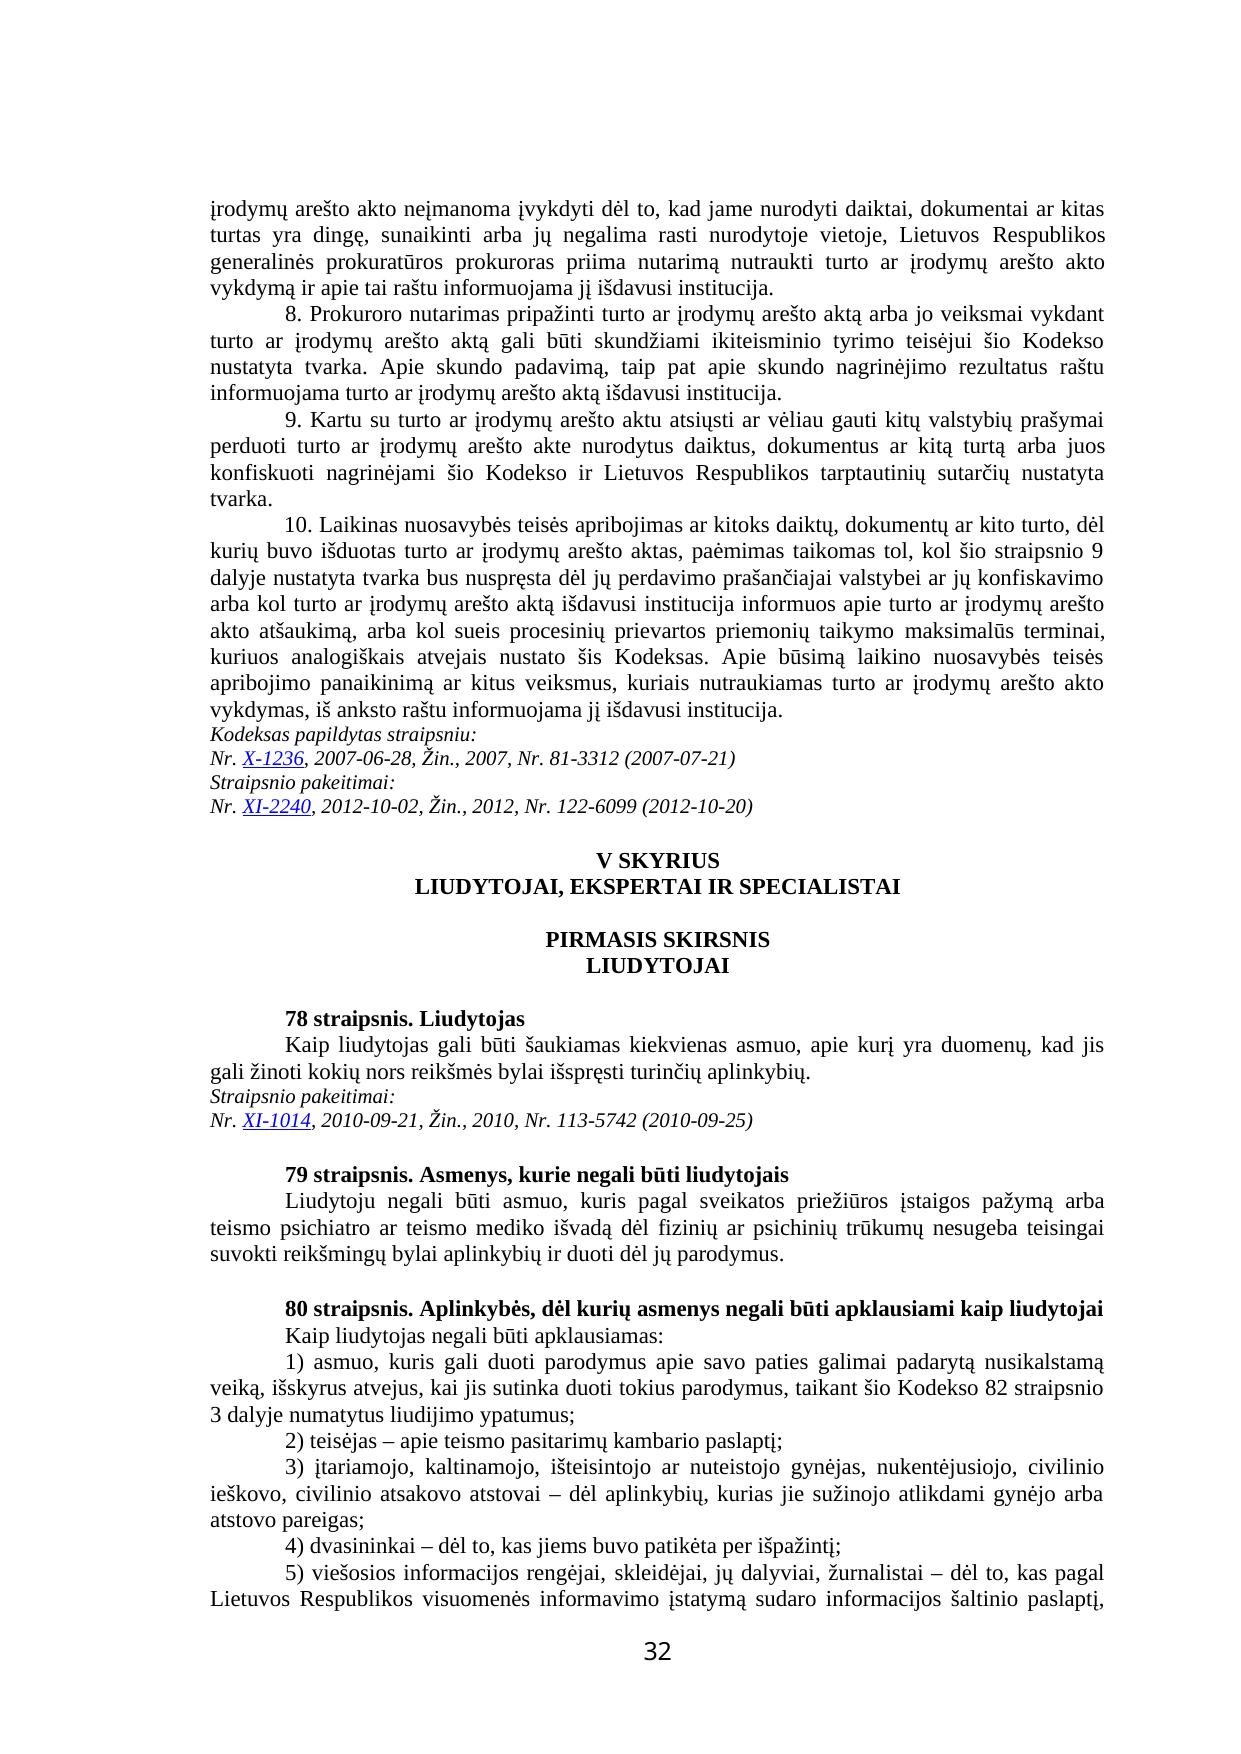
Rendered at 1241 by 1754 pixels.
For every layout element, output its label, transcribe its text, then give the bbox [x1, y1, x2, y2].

text Nr. X-1236, 2007-06-28, Žin., 2007, Nr. 81-3312 (2007-07-21) [210, 746, 1106, 770]
text Liudytojai [210, 952, 1106, 979]
text 78 straipsnis. Liudytojas [210, 1005, 1106, 1032]
text Nr. XI-2240, 2012-10-02, Žin., 2012, Nr. 122-6099 (2012-10-20) [210, 794, 1106, 818]
text Nr. XI-1014, 2010-09-21, Žin., 2010, Nr. 113-5742 (2010-09-25) [210, 1108, 1106, 1132]
text Straipsnio pakeitimai: [210, 770, 1106, 794]
text Straipsnio pakeitimai: [210, 1084, 1106, 1108]
text 80 straipsnis. Aplinkybės, dėl kurių asmenys negali būti apklausiami kaip liudytojai [285, 1295, 1106, 1322]
text 5) viešosios informacijos rengėjai, skleidėjai, jų dalyviai, žurnalistai – dėl to, kas pagal Lietuvos Respublikos visuomenės informavimo įstatymą sudaro informacijos šaltinio paslaptį, [210, 1559, 1106, 1612]
text Kaip liudytojas gali būti šaukiamas kiekvienas asmuo, apie kurį yra duomenų, kad jis gali žinoti kokių nors reikšmės bylai išspręsti turinčių aplinkybių. [210, 1032, 1106, 1084]
subtitle V skyrius [210, 847, 1106, 873]
text Kaip liudytojas negali būti apklausiamas: [210, 1322, 1106, 1348]
text 8. Prokuroro nutarimas pripažinti turto ar įrodymų arešto aktą arba jo veiksmai vykdant turto ar įrodymų arešto aktą gali būti skundžiami ikiteisminio tyrimo teisėjui šio Kodekso nustatyta tvarka. Apie skundo padavimą, taip pat apie skundo nagrinėjimo rezultatus raštu informuojama turto ar įrodymų arešto aktą išdavusi institucija. [210, 300, 1106, 406]
text 1) asmuo, kuris gali duoti parodymus apie savo paties galimai padarytą nusikalstamą veiką, išskyrus atvejus, kai jis sutinka duoti tokius parodymus, taikant šio Kodekso 82 straipsnio 3 dalyje numatytus liudijimo ypatumus; [210, 1348, 1106, 1427]
text 2) teisėjas – apie teismo pasitarimų kambario paslaptį; [210, 1427, 1106, 1453]
text 79 straipsnis. Asmenys, kurie negali būti liudytojais [210, 1161, 1106, 1187]
text 3) įtariamojo, kaltinamojo, išteisintojo ar nuteistojo gynėjas, nukentėjusiojo, civilinio ieškovo, civilinio atsakovo atstovai – dėl aplinkybių, kurias jie sužinojo atlikdami gynėjo arba atstovo pareigas; [210, 1453, 1106, 1532]
text PIRMASIS SKIRSNIS [210, 926, 1106, 952]
text Liudytoju negali būti asmuo, kuris pagal sveikatos priežiūros įstaigos pažymą arba teismo psichiatro ar teismo mediko išvadą dėl fizinių ar psichinių trūkumų nesugeba teisingai suvokti reikšmingų bylai aplinkybių ir duoti dėl jų parodymus. [210, 1187, 1106, 1267]
text 10. Laikinas nuosavybės teisės apribojimas ar kitoks daiktų, dokumentų ar kito turto, dėl kurių buvo išduotas turto ar įrodymų arešto aktas, paėmimas taikomas tol, kol šio straipsnio 9 dalyje nustatyta tvarka bus nuspręsta dėl jų perdavimo prašančiajai valstybei ar jų konfiskavimo arba kol turto ar įrodymų arešto aktą išdavusi institucija informuos apie turto ar įrodymų arešto akto atšaukimą, arba kol sueis procesinių prievartos priemonių taikymo maksimalūs terminai, kuriuos analogiškais atvejais nustato šis Kodeksas. Apie būsimą laikino nuosavybės teisės apribojimo panaikinimą ar kitus veiksmus, kuriais nutraukiamas turto ar įrodymų arešto akto vykdymas, iš anksto raštu informuojama jį išdavusi institucija. [210, 511, 1106, 722]
text Kodeksas papildytas straipsniu: [210, 722, 1106, 746]
text Liudytojai, ekspertai IR SPECIALISTAI [210, 873, 1106, 900]
text 4) dvasininkai – dėl to, kas jiems buvo patikėta per išpažintį; [210, 1532, 1106, 1559]
text įrodymų arešto akto neįmanoma įvykdyti dėl to, kad jame nurodyti daiktai, dokumentai ar kitas turtas yra dingę, sunaikinti arba jų negalima rasti nurodytoje vietoje, Lietuvos Respublikos generalinės prokuratūros prokuroras priima nutarimą nutraukti turto ar įrodymų arešto akto vykdymą ir apie tai raštu informuojama jį išdavusi institucija. [210, 195, 1106, 300]
text 9. Kartu su turto ar įrodymų arešto aktu atsiųsti ar vėliau gauti kitų valstybių prašymai perduoti turto ar įrodymų arešto akte nurodytus daiktus, dokumentus ar kitą turtą arba juos konfiskuoti nagrinėjami šio Kodekso ir Lietuvos Respublikos tarptautinių sutarčių nustatyta tvarka. [210, 406, 1106, 511]
